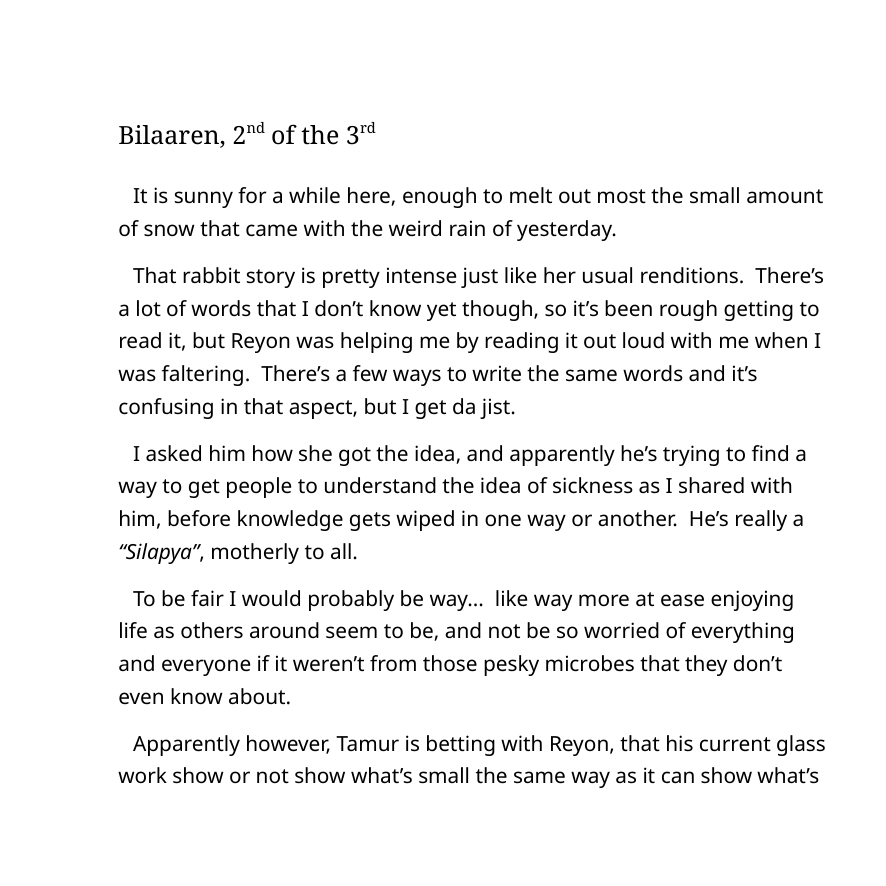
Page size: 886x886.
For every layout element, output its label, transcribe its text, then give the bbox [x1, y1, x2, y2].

text To be fair I would probably be way... like way more at ease enjoying life as others around seem to be, and not be so worried of everything and everyone if it weren’t from those pesky microbes that they don’t even know about. [118, 584, 827, 710]
text It is sunny for a while here, enough to melt out most the small amount of snow that came with the weird rain of yesterday. [118, 182, 827, 243]
subtitle Bilaaren, 2nd of the 3rd [118, 118, 827, 152]
text Apparently however, Tamur is betting with Reyon, that his current glass work show or not show what’s small the same way as it can show what’s [118, 729, 827, 790]
text I asked him how she got the idea, and apparently he’s trying to find a way to get people to understand the idea of sickness as I shared with him, before knowledge gets wiped in one way or another. He’s really a “Silapya”, motherly to all. [118, 439, 827, 565]
text That rabbit story is pretty intense just like her usual renditions. There’s a lot of words that I don’t know yet though, so it’s been rough getting to read it, but Reyon was helping me by reading it out loud with me when I was faltering. There’s a few ways to write the same words and it’s confusing in that aspect, but I get da jist. [118, 261, 827, 420]
